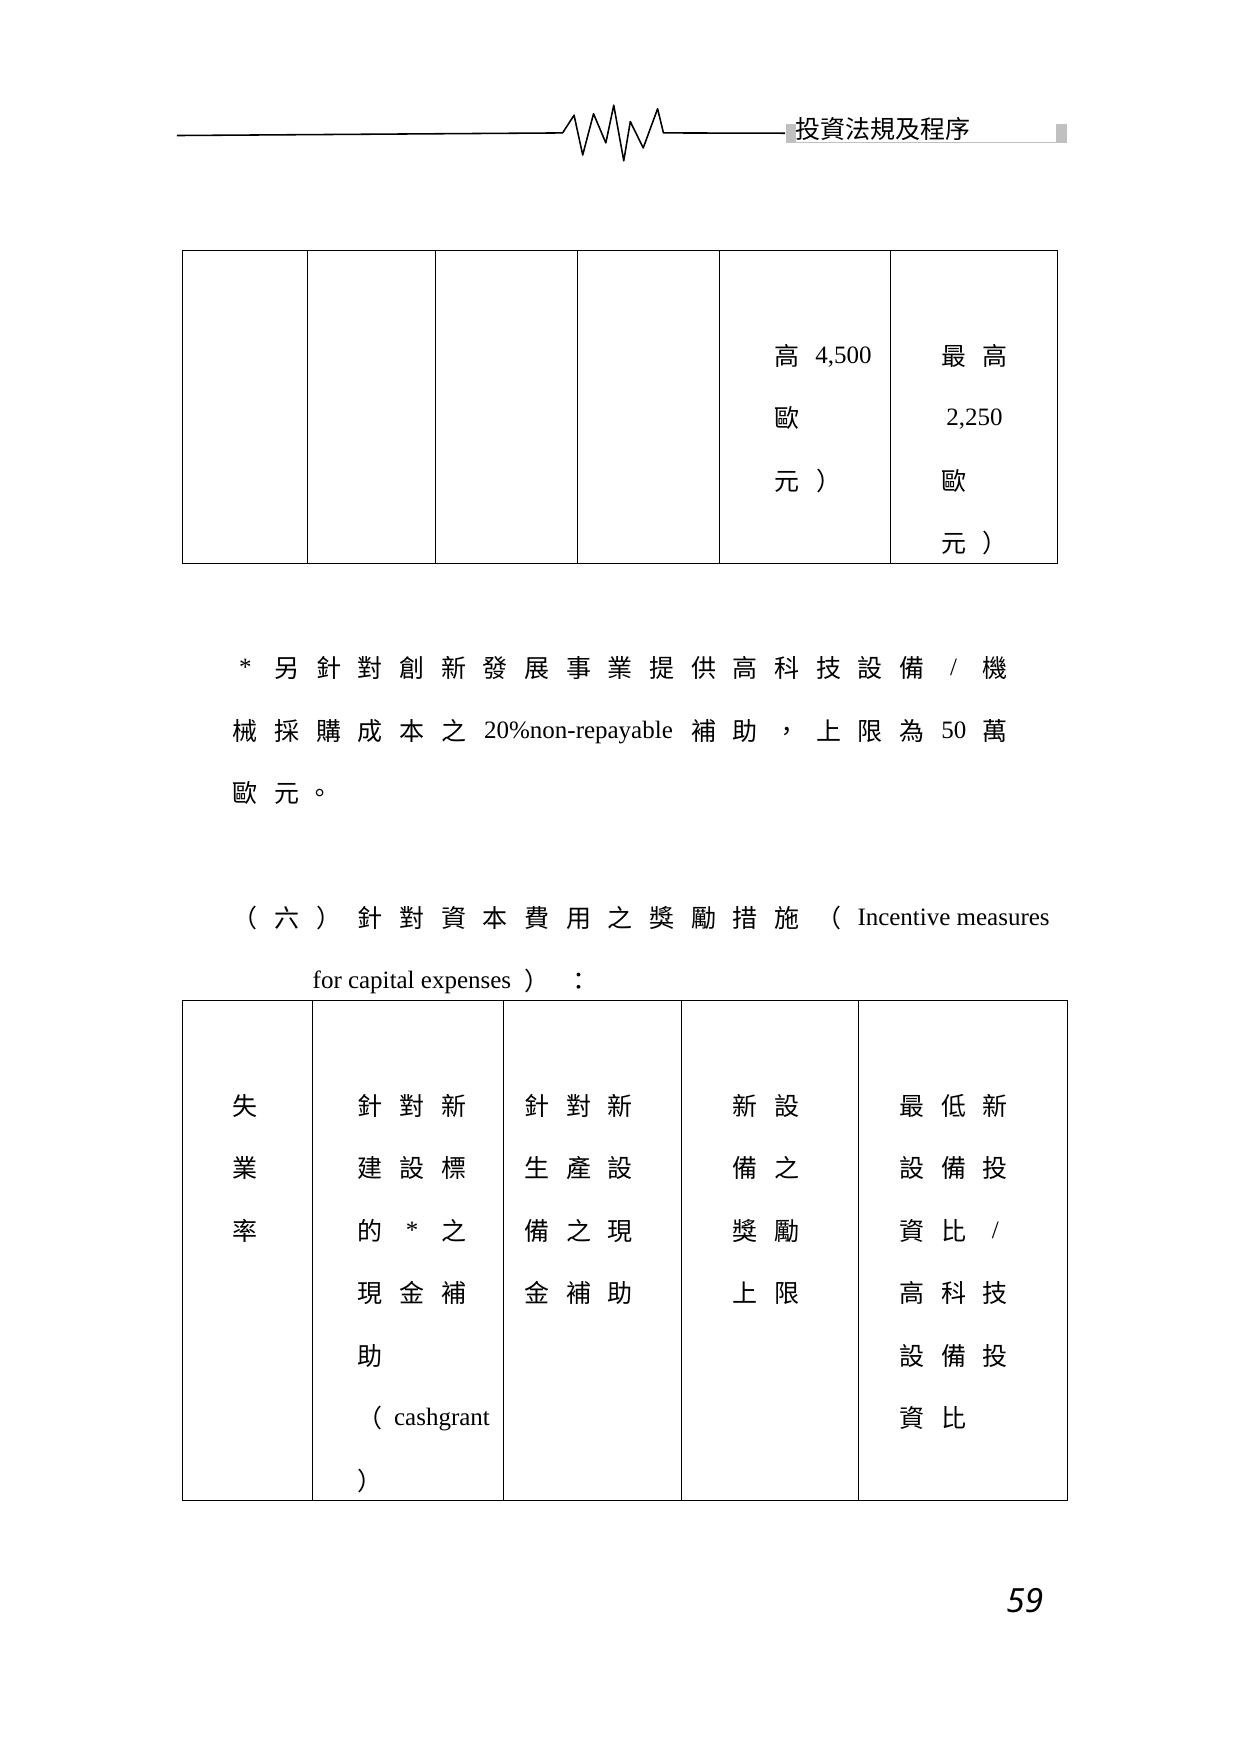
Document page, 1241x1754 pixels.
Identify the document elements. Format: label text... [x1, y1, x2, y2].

table_cell 最高2,250歐元） [891, 251, 1057, 563]
table_header 失業率 [183, 1001, 312, 1500]
table_cell [436, 251, 577, 563]
text *另針對創新發展事業提供高科技設備/機械採購成本之20%non-repayable補助，上限為50萬歐元。 [189, 625, 1051, 813]
text （六）針對資本費用之獎勵措施（Incentive measures for capital expenses）： [207, 875, 1058, 1000]
table_header 新設備之獎勵上限 [682, 1001, 858, 1500]
table_cell 高4,500歐元） [720, 251, 890, 563]
table_header 針對新生產設備之現金補助 [504, 1001, 681, 1500]
table_cell [578, 251, 719, 563]
table_header 針對新建設標的*之現金補助（cashgrant） [313, 1001, 503, 1500]
table_cell [308, 251, 435, 563]
table_cell [183, 251, 307, 563]
table_header 最低新設備投資比/高科技設備投資比 [859, 1001, 1067, 1500]
